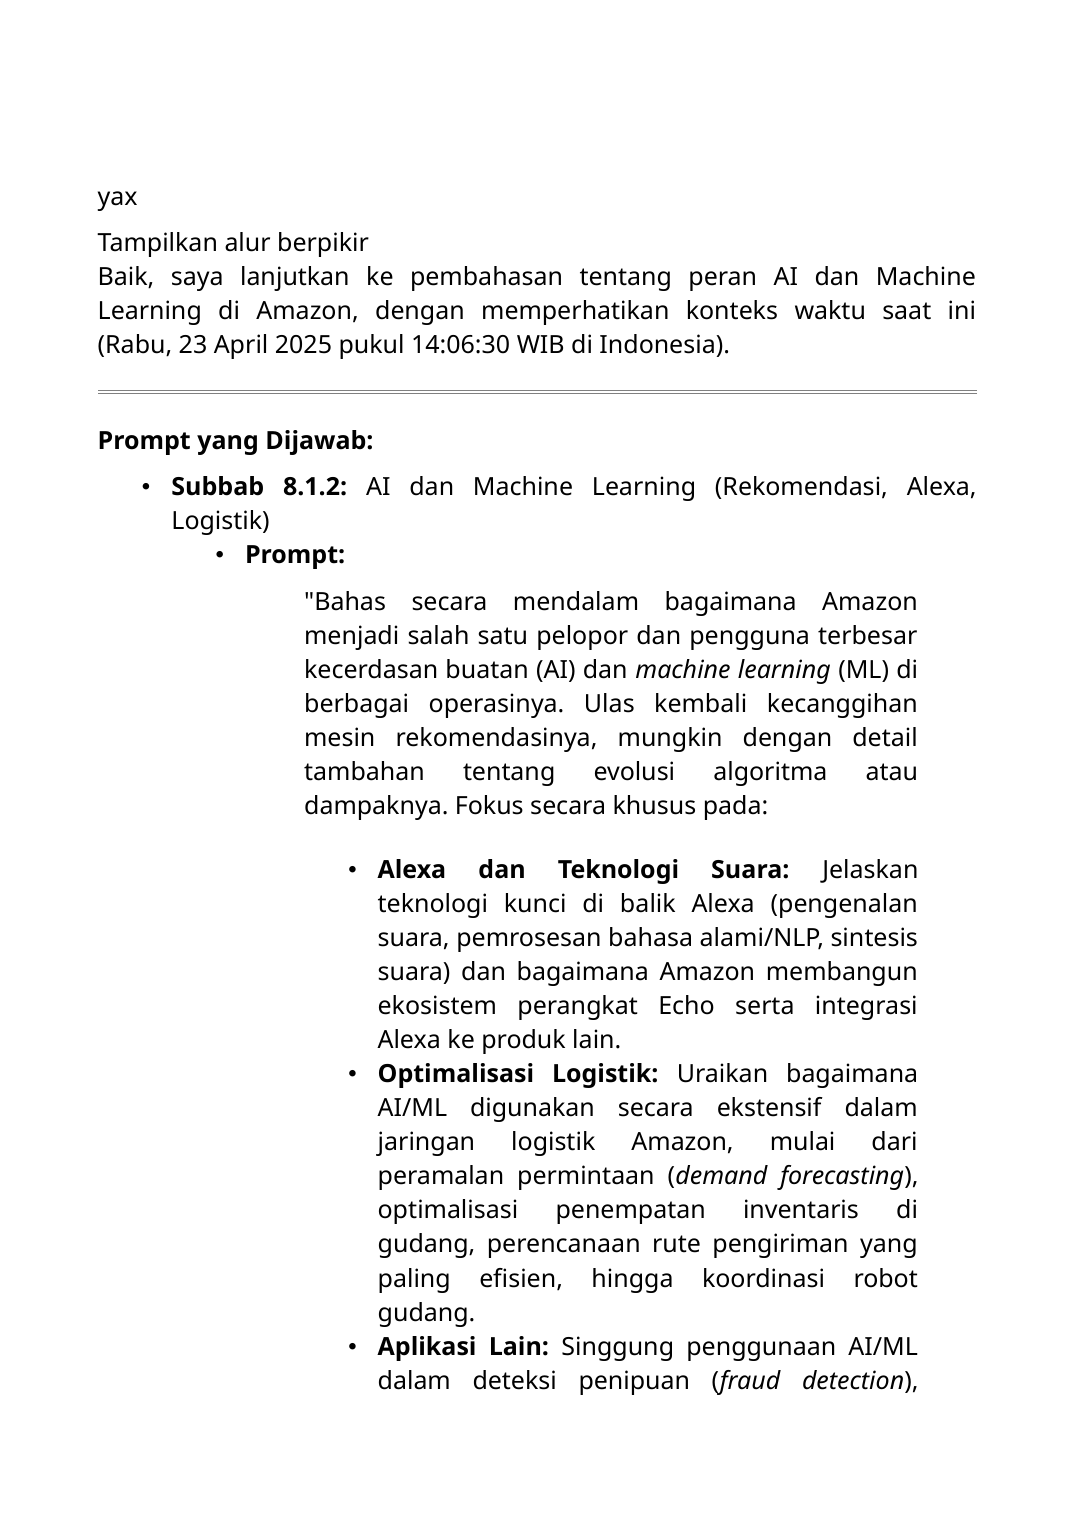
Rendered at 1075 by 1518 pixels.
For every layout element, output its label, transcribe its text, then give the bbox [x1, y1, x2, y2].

list Prompt: [215, 537, 977, 571]
list Optimalisasi Logistik: Uraikan bagaimana AI/ML digunakan secara ekstensif dalam jaringan logistik Amazon, mulai dari peramalan permintaan (demand forecasting), optimalisasi penempatan inventaris di gudang, perencanaan rute pengiriman yang paling efisien, hingga koordinasi robot gudang. [348, 1056, 918, 1328]
list Alexa dan Teknologi Suara: Jelaskan teknologi kunci di balik Alexa (pengenalan suara, pemrosesan bahasa alami/NLP, sintesis suara) dan bagaimana Amazon membangun ekosistem perangkat Echo serta integrasi Alexa ke produk lain. [348, 851, 918, 1056]
text Tampilkan alur berpikir [97, 225, 977, 259]
list Subbab 8.1.2: AI dan Machine Learning (Rekomendasi, Alexa, Logistik) [142, 469, 977, 537]
list "Bahas secara mendalam bagaimana Amazon menjadi salah satu pelopor dan pengguna terbesar kecerdasan buatan (AI) dan machine learning (ML) di berbagai operasinya. Ulas kembali kecanggihan mesin rekomendasinya, mungkin dengan detail tambahan tentang evolusi algoritma atau dampaknya. Fokus secara khusus pada: [274, 583, 918, 822]
text Baik, saya lanjutkan ke pembahasan tentang peran AI dan Machine Learning di Amazon, dengan memperhatikan konteks waktu saat ini (Rabu, 23 April 2025 pukul 14:06:30 WIB di Indonesia). [97, 259, 977, 361]
list Aplikasi Lain: Singgung penggunaan AI/ML dalam deteksi penipuan (fraud detection), [348, 1328, 918, 1396]
text yax [97, 178, 977, 212]
text Prompt yang Dijawab: [97, 422, 977, 456]
